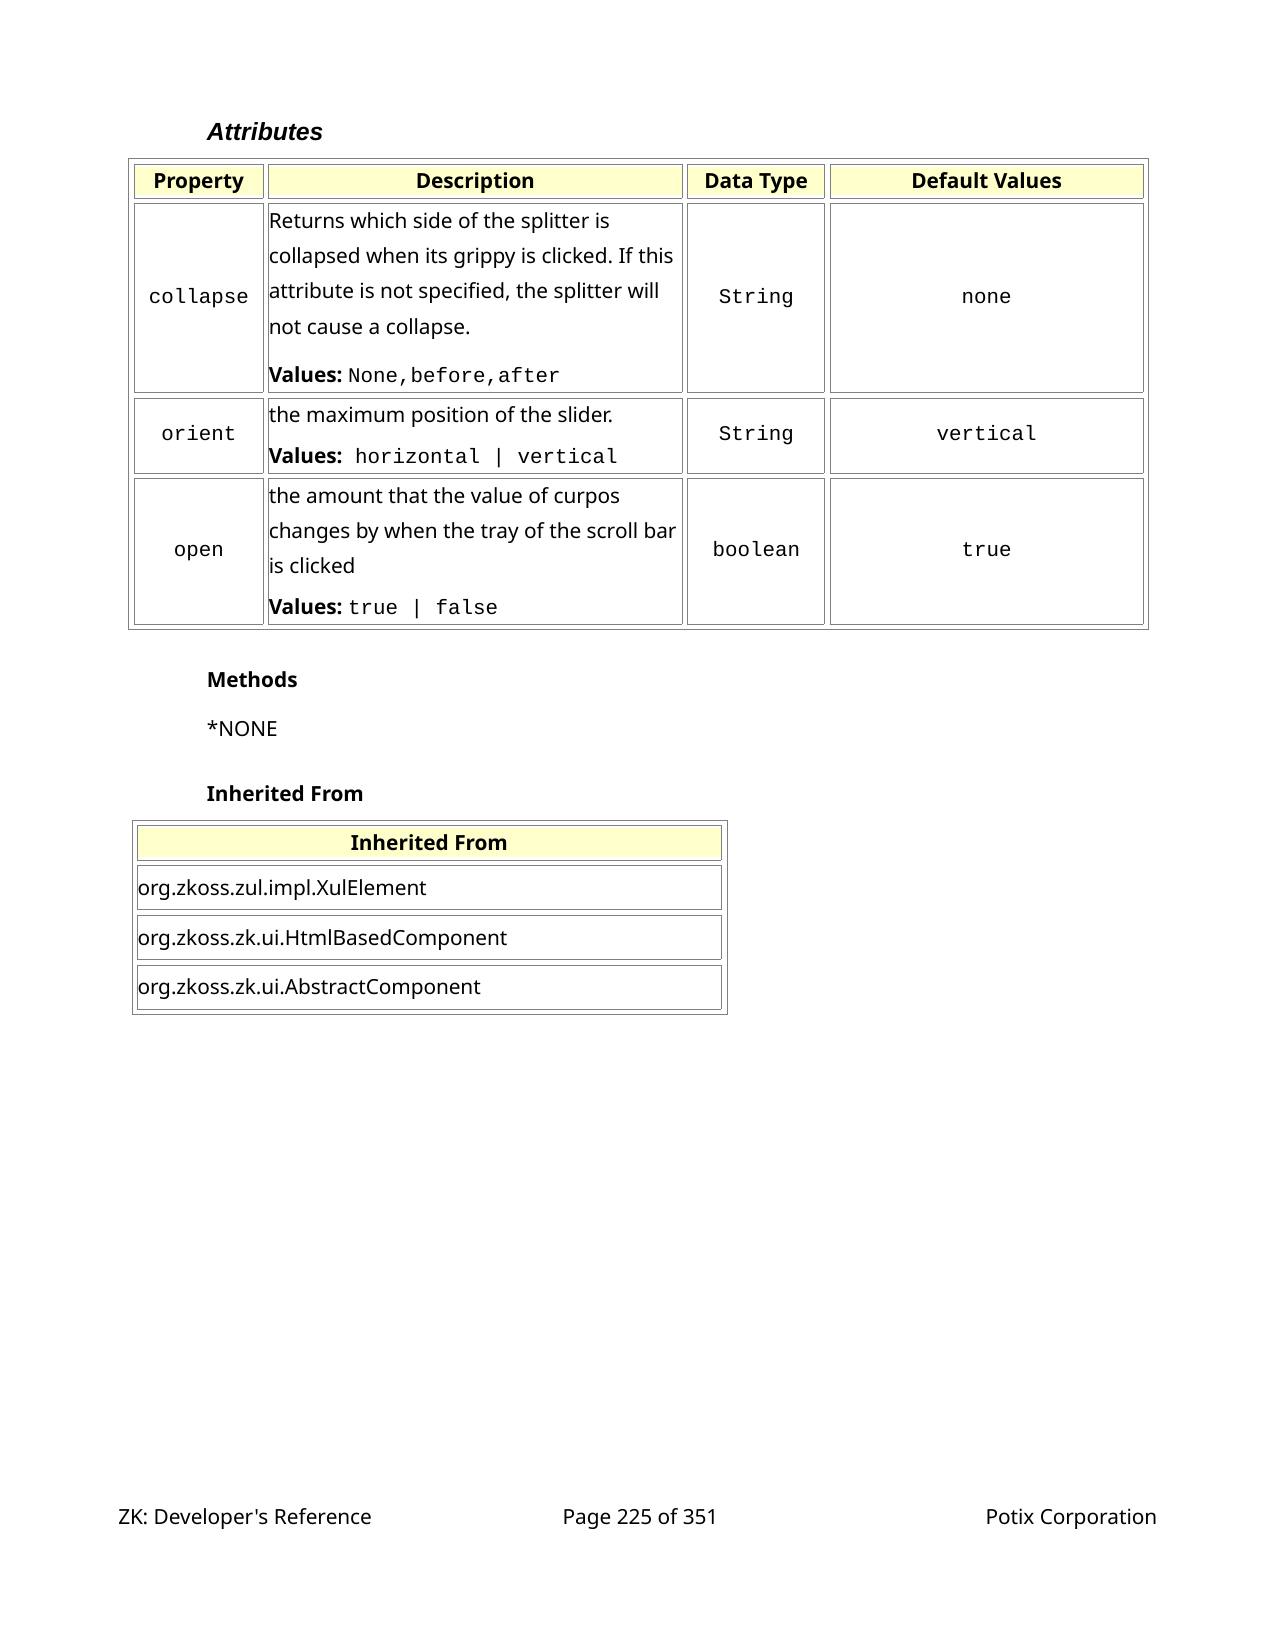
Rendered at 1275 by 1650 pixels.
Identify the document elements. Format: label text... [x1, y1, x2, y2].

table_header Property [131, 159, 266, 198]
table_cell Returns which side of the splitter is collapsed when its grippy is clicked. If this attribute is not specified, the splitter will not cause a collapse. Values: None,before,after [266, 198, 685, 392]
table_cell boolean [685, 473, 827, 623]
table_cell org.zkoss.zk.ui.HtmlBasedComponent [134, 909, 724, 959]
table_header Data Type [685, 159, 827, 198]
table_cell the amount that the value of curpos changes by when the tray of the scroll bar is clicked Values: true | false [266, 473, 685, 623]
table_cell the maximum position of the slider. Values: horizontal | vertical [266, 392, 685, 473]
table_header Inherited From [134, 821, 724, 859]
table_cell String [685, 198, 827, 392]
table_header Default Values [827, 159, 1146, 198]
subtitle Inherited From [207, 779, 1157, 808]
subtitle Methods [207, 666, 1157, 694]
table_cell org.zkoss.zk.ui.AbstractComponent [134, 959, 724, 1009]
table_cell orient [131, 392, 266, 473]
table_cell String [685, 392, 827, 473]
table_cell none [827, 198, 1146, 392]
table_header Description [266, 159, 685, 198]
table_cell open [131, 473, 266, 623]
table_cell org.zkoss.zul.impl.XulElement [134, 860, 724, 909]
table_cell vertical [827, 392, 1146, 473]
table_cell true [827, 473, 1146, 623]
text *NONE [207, 714, 1157, 743]
subtitle Attributes [207, 118, 1157, 146]
table_cell collapse [131, 198, 266, 392]
